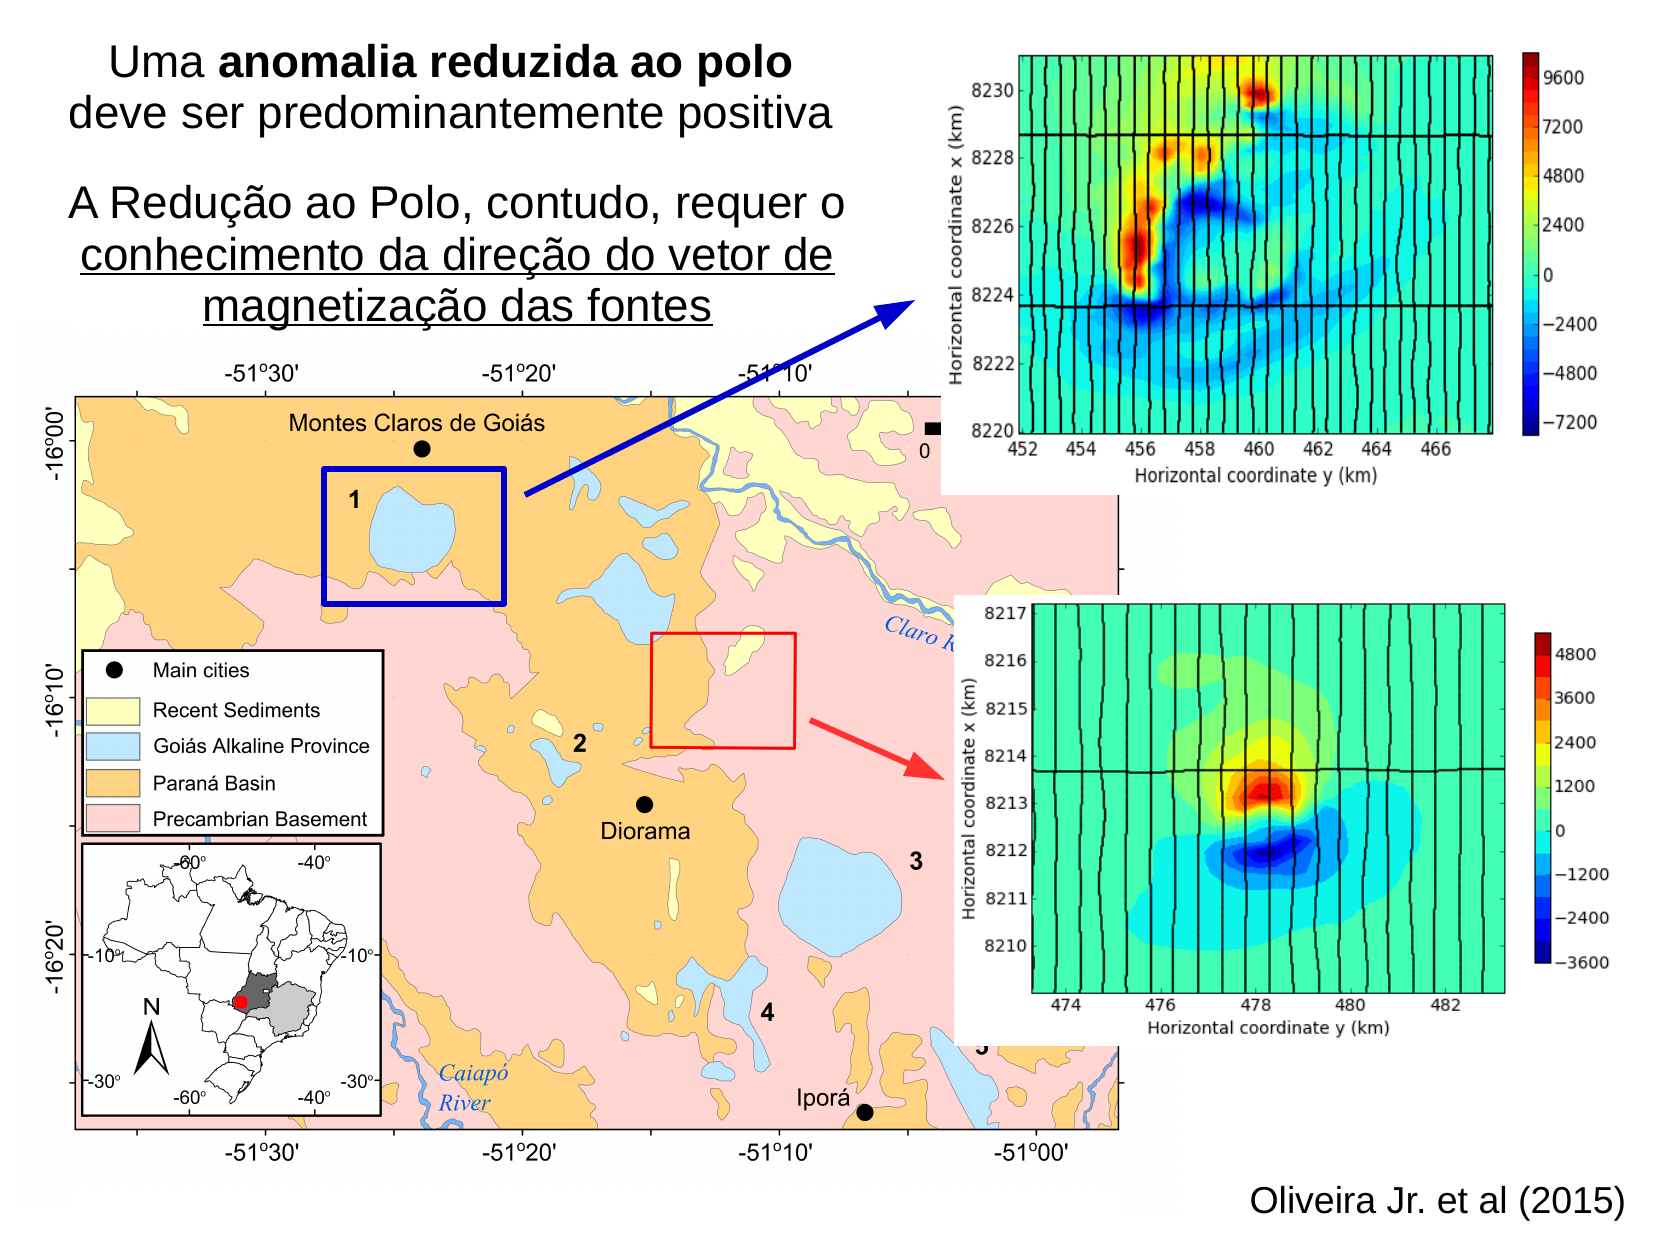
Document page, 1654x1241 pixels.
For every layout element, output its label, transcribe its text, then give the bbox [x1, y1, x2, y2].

text_box Oliveira Jr. et al (2015) [1234, 1171, 1642, 1229]
text_box A Redução ao Polo, contudo, requer o conhecimento da direção do vetor de magnetização das fontes [54, 170, 871, 339]
picture [19, 44, 1618, 1220]
text_box Uma anomalia reduzida ao polo deve ser predominantemente positiva [54, 28, 871, 146]
